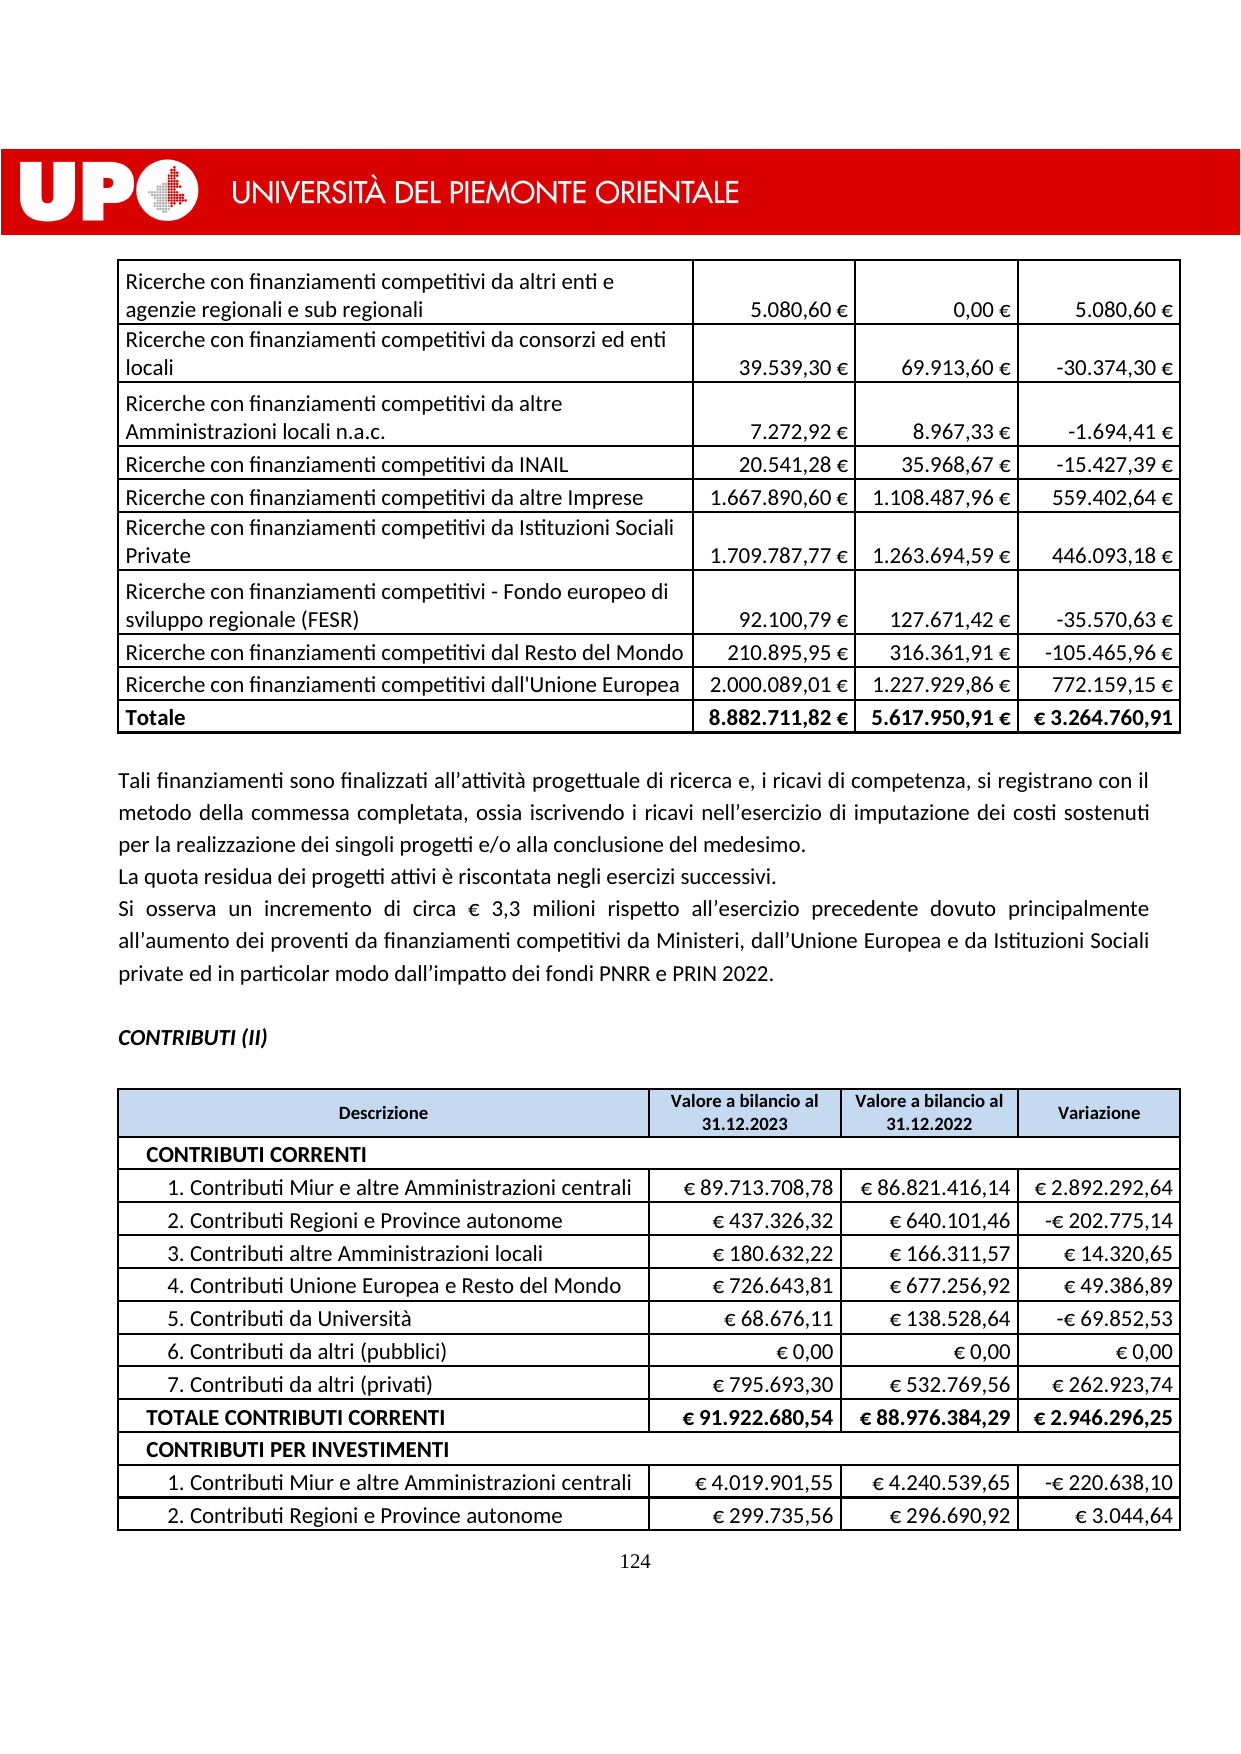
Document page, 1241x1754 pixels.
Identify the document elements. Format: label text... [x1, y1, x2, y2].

text La quota residua dei progetti attivi è riscontata negli esercizi successivi. [118, 862, 1152, 890]
table_cell -€ 220.638,10 [1019, 1466, 1179, 1496]
table_cell -35.570,63 € [1019, 571, 1179, 633]
table_cell -€ 202.775,14 [1019, 1203, 1179, 1234]
table_cell -105.465,96 € [1019, 635, 1179, 666]
table_cell € 89.713.708,78 [650, 1170, 840, 1201]
table_cell € 4.019.901,55 [650, 1466, 840, 1496]
table_cell 35.968,67 € [856, 447, 1017, 478]
table_cell 6. Contributi da altri (pubblici) [119, 1335, 648, 1365]
table_header Valore a bilancio al 31.12.2022 [842, 1090, 1017, 1136]
table_cell € 49.386,89 [1019, 1269, 1179, 1299]
table_cell € 68.676,11 [650, 1302, 840, 1332]
table_cell 69.913,60 € [856, 325, 1017, 381]
table_header Variazione [1019, 1090, 1179, 1136]
table_cell € 86.821.416,14 [842, 1170, 1017, 1201]
table_cell 2.000.089,01 € [694, 668, 854, 699]
table_cell 1.263.694,59 € [856, 513, 1017, 569]
table_cell Ricerche con finanziamenti competitivi da altre Imprese [119, 480, 692, 511]
table_cell 1. Contributi Miur e altre Amministrazioni centrali [119, 1466, 648, 1496]
table_cell 127.671,42 € [856, 571, 1017, 633]
table_cell € 0,00 [842, 1335, 1017, 1365]
table_cell 92.100,79 € [694, 571, 854, 633]
table_cell -1.694,41 € [1019, 383, 1179, 445]
table_cell € 262.923,74 [1019, 1367, 1179, 1398]
table_cell 2. Contributi Regioni e Province autonome [119, 1203, 648, 1234]
table_cell € 2.946.296,25 [1019, 1400, 1179, 1431]
table_cell € 88.976.384,29 [842, 1400, 1017, 1431]
table_cell TOTALE CONTRIBUTI CORRENTI [119, 1400, 648, 1431]
table_cell 5.080,60 € [1019, 261, 1179, 323]
table_cell -30.374,30 € [1019, 325, 1179, 381]
table_cell Ricerche con finanziamenti competitivi - Fondo europeo di sviluppo regionale (FESR) [119, 571, 692, 633]
table_cell € 437.326,32 [650, 1203, 840, 1234]
table_header Descrizione [119, 1090, 648, 1136]
table_cell 39.539,30 € [694, 325, 854, 381]
table_cell 446.093,18 € [1019, 513, 1179, 569]
table_cell € 166.311,57 [842, 1236, 1017, 1267]
table_cell € 4.240.539,65 [842, 1466, 1017, 1496]
table_cell € 0,00 [650, 1335, 840, 1365]
table_cell € 0,00 [1019, 1335, 1179, 1365]
table_cell 4. Contributi Unione Europea e Resto del Mondo [119, 1269, 648, 1299]
table_cell € 91.922.680,54 [650, 1400, 840, 1431]
table_cell -€ 69.852,53 [1019, 1302, 1179, 1332]
table_cell 8.967,33 € [856, 383, 1017, 445]
text CONTRIBUTI (II) [118, 1023, 1152, 1051]
table_cell 1.709.787,77 € [694, 513, 854, 569]
table_cell Ricerche con finanziamenti competitivi da altri enti e agenzie regionali e sub regionali [119, 261, 692, 323]
table_cell 7.272,92 € [694, 383, 854, 445]
table_cell Ricerche con finanziamenti competitivi dall'Unione Europea [119, 668, 692, 699]
table_cell 1.108.487,96 € [856, 480, 1017, 511]
table_cell CONTRIBUTI CORRENTI [119, 1138, 1179, 1168]
table_cell € 640.101,46 [842, 1203, 1017, 1234]
table_cell € 532.769,56 [842, 1367, 1017, 1398]
table_cell 316.361,91 € [856, 635, 1017, 666]
table_cell € 795.693,30 [650, 1367, 840, 1398]
table_cell € 677.256,92 [842, 1269, 1017, 1299]
table_cell 5. Contributi da Università [119, 1302, 648, 1332]
table_cell € 14.320,65 [1019, 1236, 1179, 1267]
text Si osserva un incremento di circa € 3,3 milioni rispetto all’esercizio precedente dovuto principalmente all’aumento dei proventi da finanziamenti competitivi da Ministeri, dall’Unione Europea e da Istituzioni Sociali private ed in particolar modo dall’impatto dei fondi PNRR e PRIN 2022. [118, 894, 1152, 987]
table_cell € 180.632,22 [650, 1236, 840, 1267]
table_cell Totale [119, 701, 692, 731]
table_cell CONTRIBUTI PER INVESTIMENTI [119, 1433, 1179, 1464]
table_cell 5.080,60 € [694, 261, 854, 323]
table_cell € 726.643,81 [650, 1269, 840, 1299]
table_cell € 296.690,92 [842, 1499, 1017, 1529]
text Tali finanziamenti sono finalizzati all’attività progettuale di ricerca e, i ricavi di competenza, si registrano con il metodo della commessa completata, ossia iscrivendo i ricavi nell’esercizio di imputazione dei costi sostenuti per la realizzazione dei singoli progetti e/o alla conclusione del medesimo. [118, 766, 1152, 858]
table_cell 8.882.711,82 € [694, 701, 854, 731]
table_cell Ricerche con finanziamenti competitivi da consorzi ed enti locali [119, 325, 692, 381]
table_cell € 2.892.292,64 [1019, 1170, 1179, 1201]
table_cell € 299.735,56 [650, 1499, 840, 1529]
table_cell 1.227.929,86 € [856, 668, 1017, 699]
table_cell € 138.528,64 [842, 1302, 1017, 1332]
table_cell 20.541,28 € [694, 447, 854, 478]
table_cell Ricerche con finanziamenti competitivi da Istituzioni Sociali Private [119, 513, 692, 569]
table_cell 1. Contributi Miur e altre Amministrazioni centrali [119, 1170, 648, 1201]
table_cell -15.427,39 € [1019, 447, 1179, 478]
table_cell 2. Contributi Regioni e Province autonome [119, 1499, 648, 1529]
table_cell € 3.264.760,91 [1019, 701, 1179, 731]
table_cell 7. Contributi da altri (privati) [119, 1367, 648, 1398]
table_cell 559.402,64 € [1019, 480, 1179, 511]
table_cell 210.895,95 € [694, 635, 854, 666]
table_cell € 3.044,64 [1019, 1499, 1179, 1529]
table_cell Ricerche con finanziamenti competitivi da altre Amministrazioni locali n.a.c. [119, 383, 692, 445]
table_cell 772.159,15 € [1019, 668, 1179, 699]
table_cell 5.617.950,91 € [856, 701, 1017, 731]
table_cell 0,00 € [856, 261, 1017, 323]
table_cell 3. Contributi altre Amministrazioni locali [119, 1236, 648, 1267]
table_cell 1.667.890,60 € [694, 480, 854, 511]
table_cell Ricerche con finanziamenti competitivi dal Resto del Mondo [119, 635, 692, 666]
table_cell Ricerche con finanziamenti competitivi da INAIL [119, 447, 692, 478]
table_header Valore a bilancio al 31.12.2023 [650, 1090, 840, 1136]
